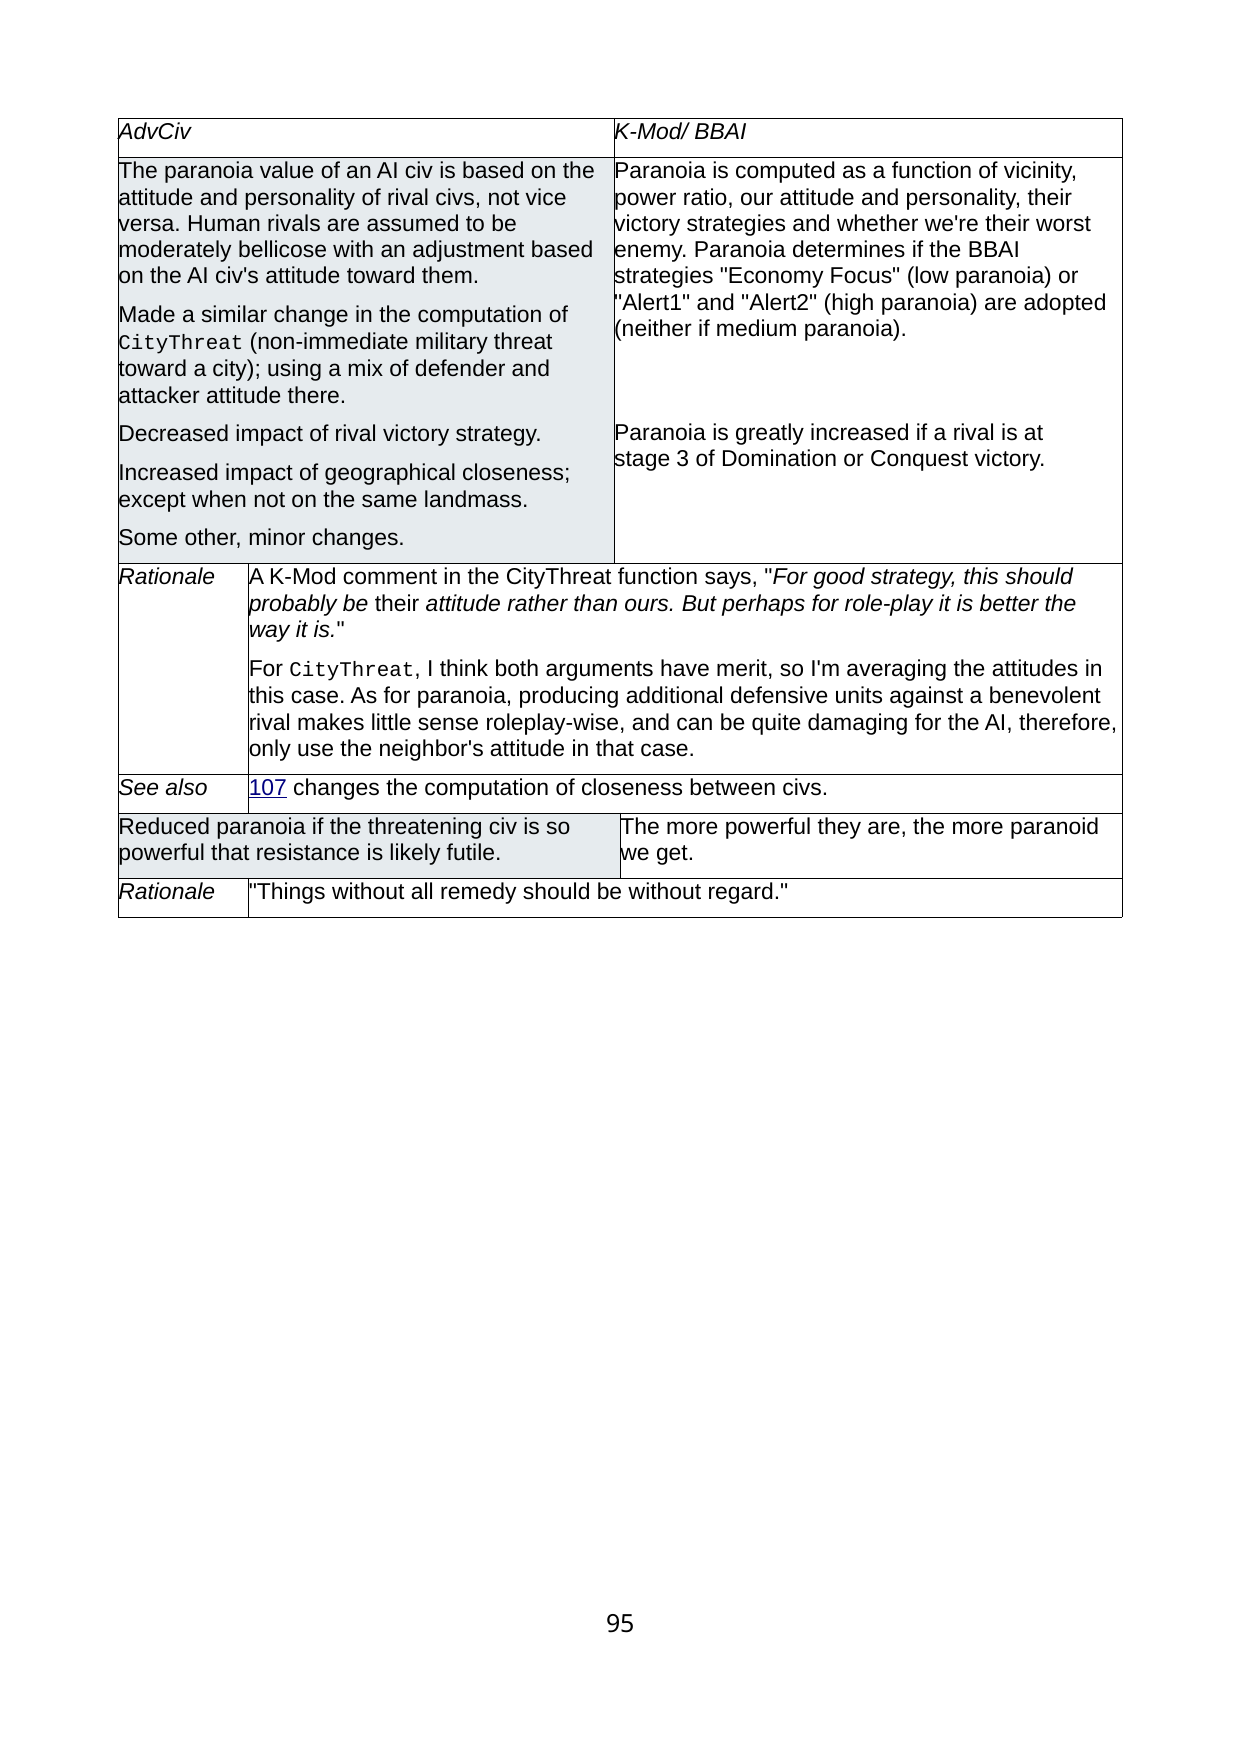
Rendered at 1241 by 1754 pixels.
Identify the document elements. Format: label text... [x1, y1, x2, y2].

table_cell Paranoia is computed as a function of vicinity, power ratio, our attitude and personality, their victory strategies and whether we're their worst enemy. Paranoia determines if the BBAI strategies "Economy Focus" (low paranoia) or "Alert1" and "Alert2" (high paranoia) are adopted (neither if medium paranoia). Paranoia is greatly increased if a rival is at stage 3 of Domination or Conquest victory. [615, 158, 1122, 563]
table_cell Rationale [119, 879, 248, 917]
table_cell See also [119, 775, 248, 813]
table_cell AdvCiv [119, 119, 614, 157]
table_cell "Things without all remedy should be without regard." [249, 879, 1122, 917]
table_cell Rationale [119, 564, 248, 774]
table_cell A K-Mod comment in the CityThreat function says, "For good strategy, this should probably be their attitude rather than ours. But perhaps for role-play it is better the way it is." For CityThreat, I think both arguments have merit, so I'm averaging the attitudes in this case. As for paranoia, producing additional defensive units against a benevolent rival makes little sense roleplay-wise, and can be quite damaging for the AI, therefore, only use the neighbor's attitude in that case. [249, 564, 1122, 774]
table_cell The more powerful they are, the more paranoid we get. [621, 814, 1122, 878]
table_cell The paranoia value of an AI civ is based on the attitude and personality of rival civs, not vice versa. Human rivals are assumed to be moderately bellicose with an adjustment based on the AI civ's attitude toward them. Made a similar change in the computation of CityThreat (non-immediate military threat toward a city); using a mix of defender and attacker attitude there. Decreased impact of rival victory strategy. Increased impact of geographical closeness; except when not on the same landmass. Some other, minor changes. [119, 158, 614, 563]
table_cell 107 changes the computation of closeness between civs. [249, 775, 1122, 813]
table_cell Reduced paranoia if the threatening civ is so powerful that resistance is likely futile. [119, 814, 620, 878]
table_cell K-Mod/ BBAI [615, 119, 1122, 157]
